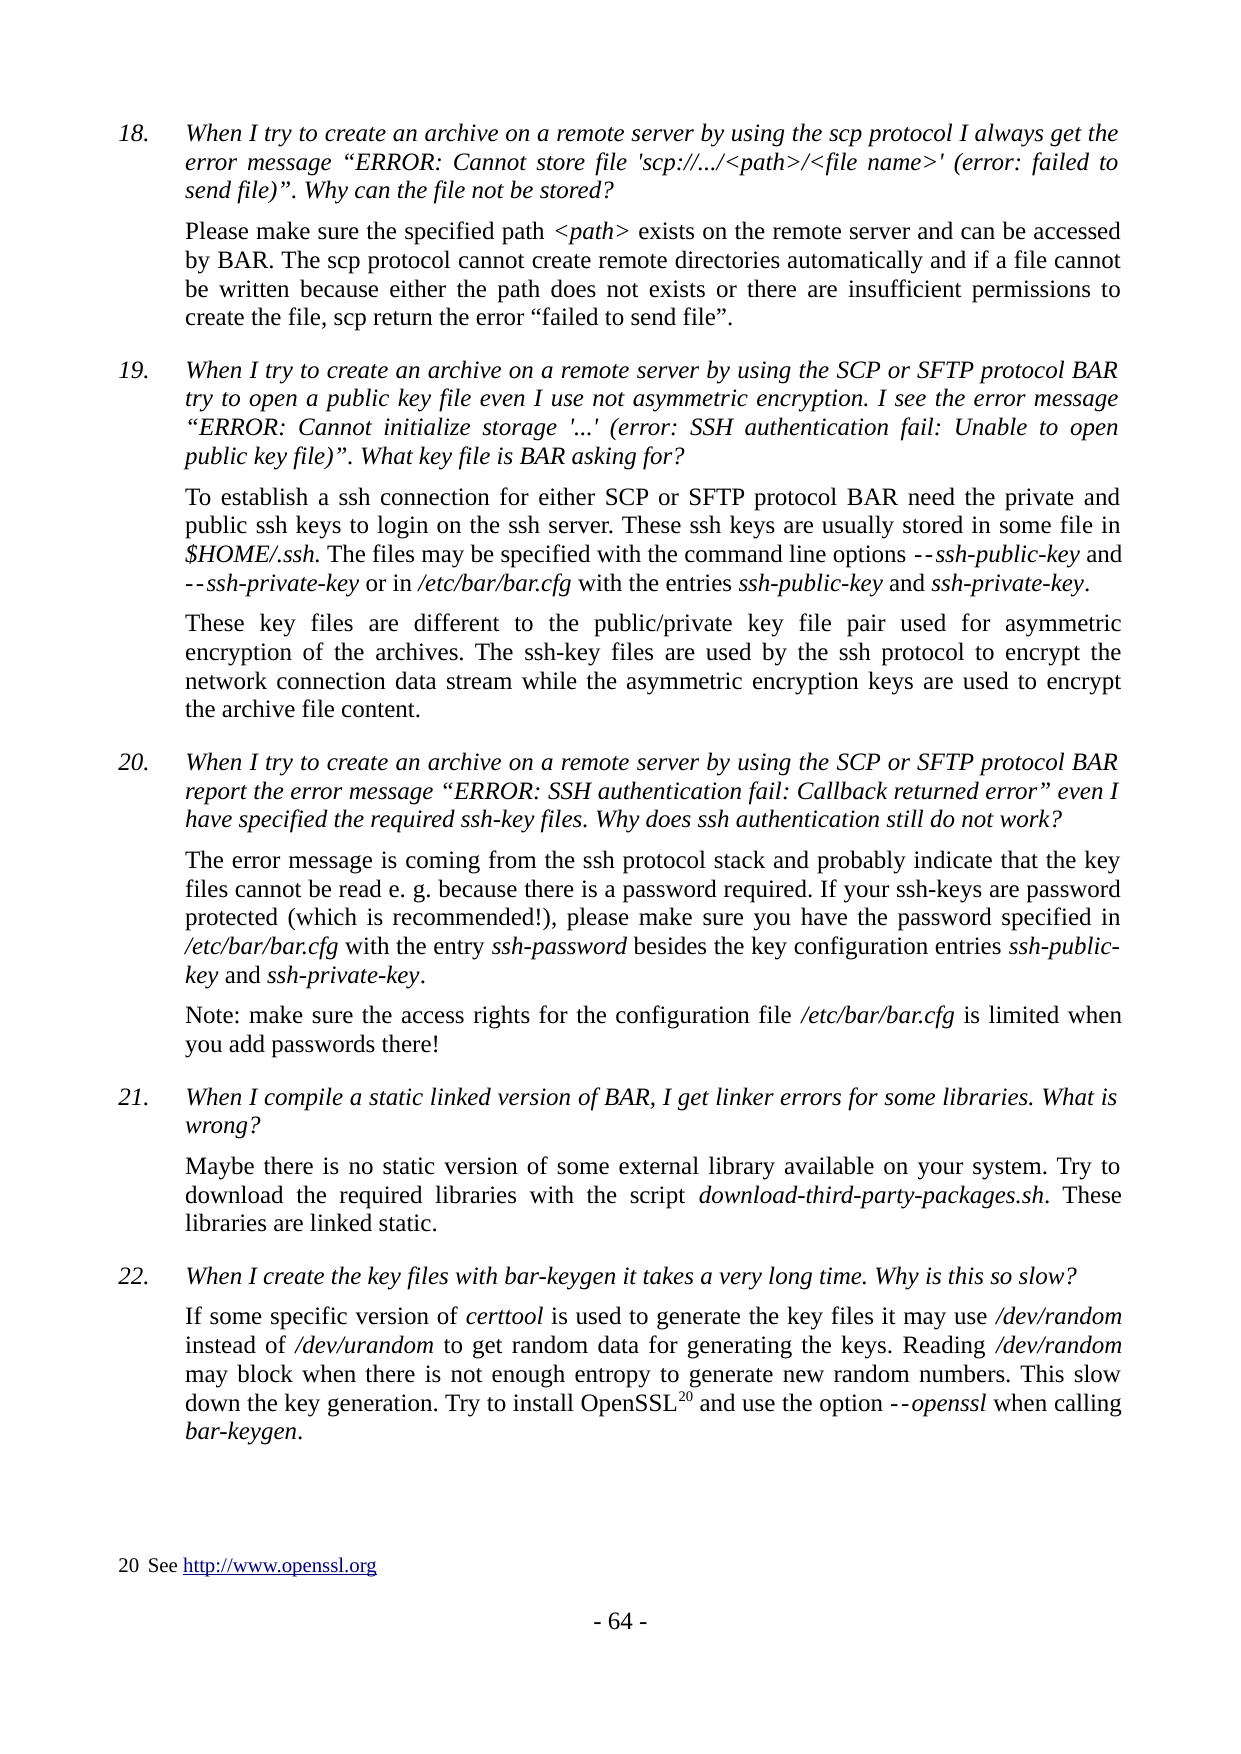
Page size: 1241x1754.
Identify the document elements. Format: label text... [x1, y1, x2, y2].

list When I compile a static linked version of BAR, I get linker errors for some libraries. What is wrong? [118, 1082, 1122, 1139]
text If some specific version of certtool is used to generate the key files it may use /dev/random instead of /dev/urandom to get random data for generating the keys. Reading /dev/random may block when there is not enough entropy to generate new random numbers. This slow down the key generation. Try to install OpenSSL and use the option ‑‑openssl when calling bar-keygen. [185, 1301, 1122, 1445]
text Please make sure the specified path <path> exists on the remote server and can be accessed by BAR. The scp protocol cannot create remote directories automatically and if a file cannot be written because either the path does not exists or there are insufficient permissions to create the file, scp return the error “failed to send file”. [185, 216, 1122, 331]
text See http://www.openssl.org [118, 1553, 1122, 1577]
text The error message is coming from the ssh protocol stack and probably indicate that the key files cannot be read e. g. because there is a password required. If your ssh-keys are password protected (which is recommended!), please make sure you have the password specified in /etc/bar/bar.cfg with the entry ssh-password besides the key configuration entries ssh-public-key and ssh-private-key. [185, 845, 1122, 989]
list When I create the key files with bar-keygen it takes a very long time. Why is this so slow? [118, 1261, 1122, 1289]
list When I try to create an archive on a remote server by using the scp protocol I always get the error message “ERROR: Cannot store file 'scp://.../<path>/<file name>' (error: failed to send file)”. Why can the file not be stored? [118, 118, 1122, 204]
text To establish a ssh connection for either SCP or SFTP protocol BAR need the private and public ssh keys to login on the ssh server. These ssh keys are usually stored in some file in $HOME/.ssh. The files may be specified with the command line options ‑‑ssh-public-key and ‑‑ssh-private-key or in /etc/bar/bar.cfg with the entries ssh-public-key and ssh-private-key. [185, 482, 1122, 597]
list When I try to create an archive on a remote server by using the SCP or SFTP protocol BAR try to open a public key file even I use not asymmetric encryption. I see the error message “ERROR: Cannot initialize storage '...' (error: SSH authentication fail: Unable to open public key file)”. What key file is BAR asking for? [118, 355, 1122, 470]
text Note: make sure the access rights for the configuration file /etc/bar/bar.cfg is limited when you add passwords there! [185, 1001, 1122, 1058]
text These key files are different to the public/private key file pair used for asymmetric encryption of the archives. The ssh-key files are used by the ssh protocol to encrypt the network connection data stream while the asymmetric encryption keys are used to encrypt the archive file content. [185, 608, 1122, 723]
list When I try to create an archive on a remote server by using the SCP or SFTP protocol BAR report the error message “ERROR: SSH authentication fail: Callback returned error” even I have specified the required ssh-key files. Why does ssh authentication still do not work? [118, 747, 1122, 833]
text Maybe there is no static version of some external library available on your system. Try to download the required libraries with the script download-third-party-packages.sh. These libraries are linked static. [185, 1151, 1122, 1237]
